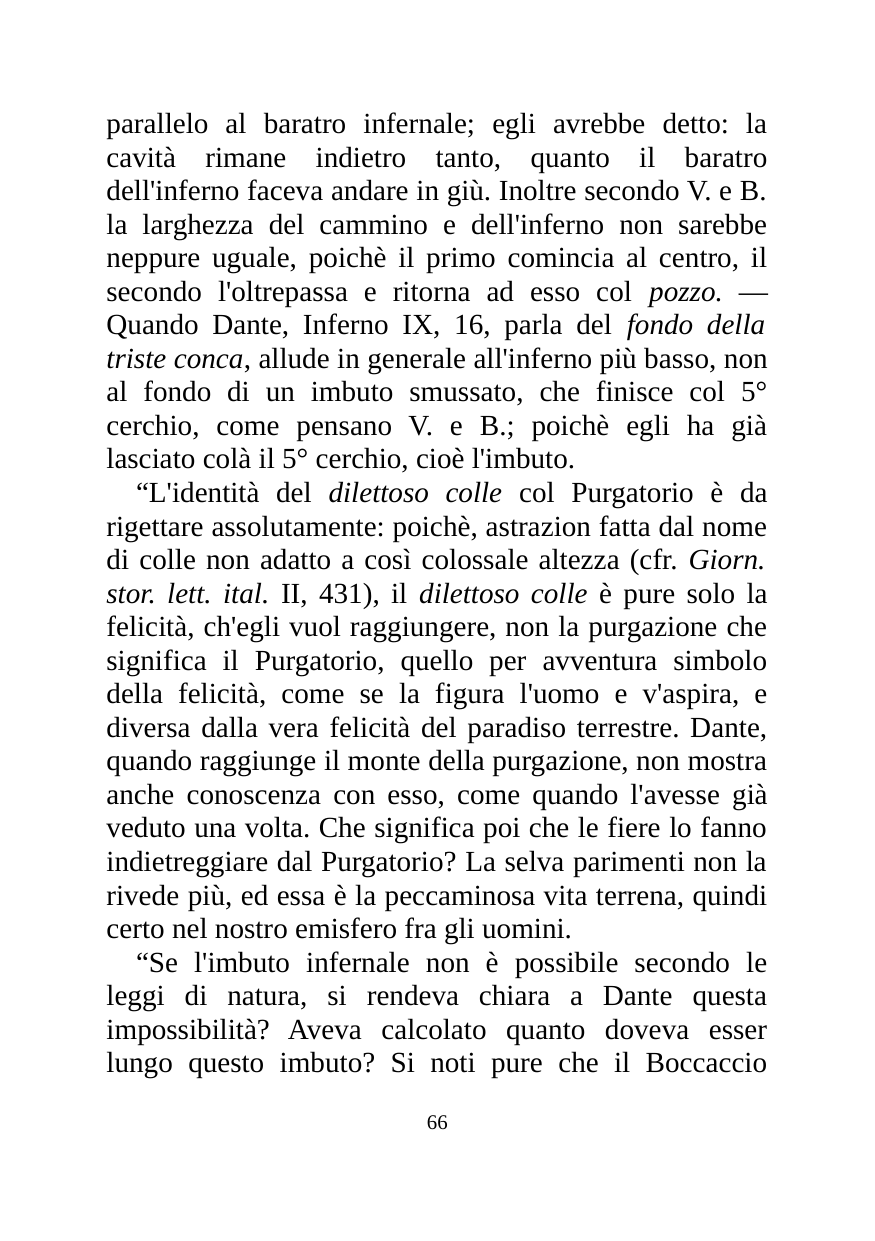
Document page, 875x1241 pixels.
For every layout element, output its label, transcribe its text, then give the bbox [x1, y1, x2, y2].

text “L'identità del dilettoso colle col Purgatorio è da rigettare assolutamente: poichè, astrazion fatta dal nome di colle non adatto a così colossale altezza (cfr. Giorn. stor. lett. ital. II, 431), il dilettoso colle è pure solo la felicità, ch'egli vuol raggiungere, non la purgazione che significa il Purgatorio, quello per avventura simbolo della felicità, come se la figura l'uomo e v'aspira, e diversa dalla vera felicità del paradiso terrestre. Dante, quando raggiunge il monte della purgazione, non mostra anche conoscenza con esso, come quando l'avesse già veduto una volta. Che significa poi che le fiere lo fanno indietreggiare dal Purgatorio? La selva parimenti non la rivede più, ed essa è la peccaminosa vita terrena, quindi certo nel nostro emisfero fra gli uomini. [106, 475, 768, 945]
text “Se l'imbuto infernale non è possibile secondo le leggi di natura, si rendeva chiara a Dante questa impossibilità? Aveva calcolato quanto doveva esser lungo questo imbuto? Si noti pure che il Boccaccio [106, 945, 768, 1079]
text parallelo al baratro infernale; egli avrebbe detto: la cavità rimane indietro tanto, quanto il baratro dell'inferno faceva andare in giù. Inoltre secondo V. e B. la larghezza del cammino e dell'inferno non sarebbe neppure uguale, poichè il primo comincia al centro, il secondo l'oltrepassa e ritorna ad esso col pozzo. — Quando Dante, Inferno IX, 16, parla del fondo della triste conca, allude in generale all'inferno più basso, non al fondo di un imbuto smussato, che finisce col 5° cerchio, come pensano V. e B.; poichè egli ha già lasciato colà il 5° cerchio, cioè l'imbuto. [106, 106, 768, 475]
